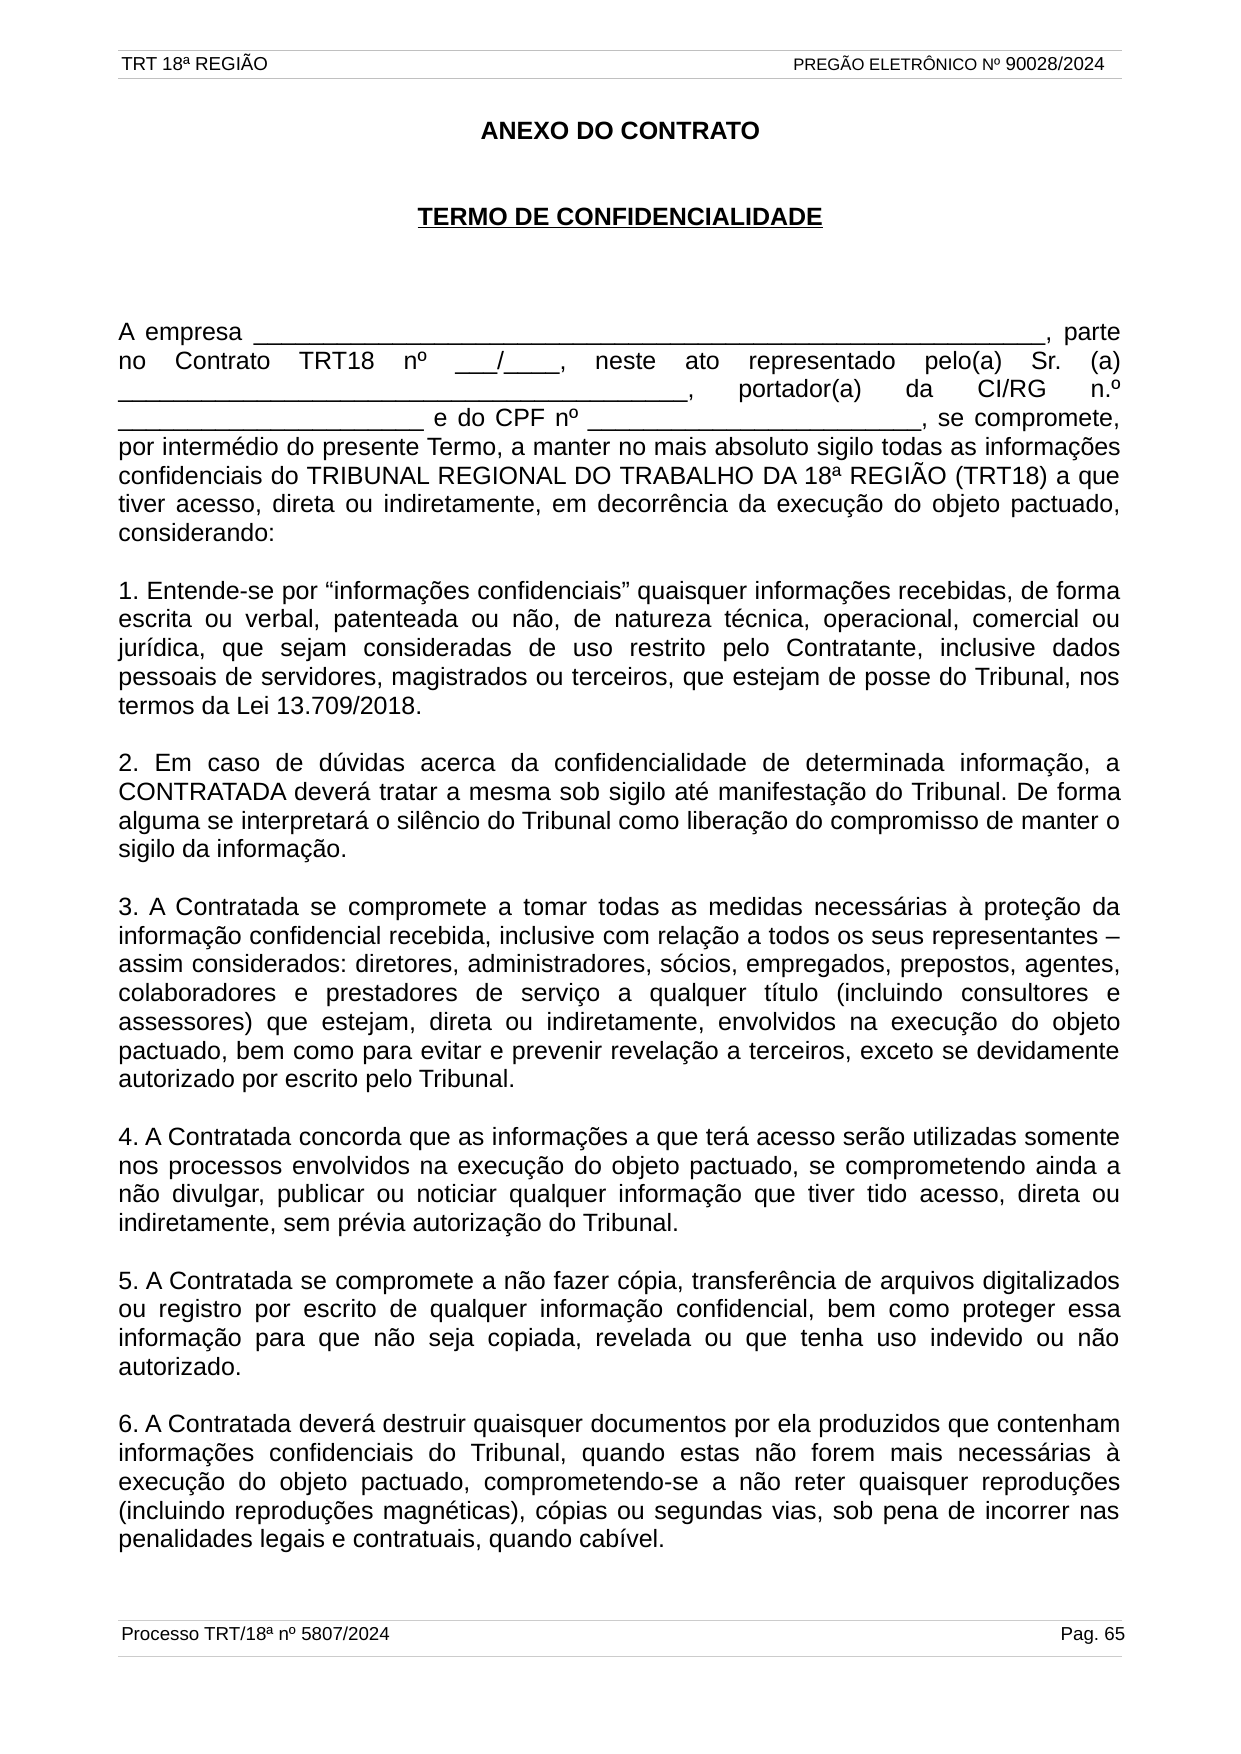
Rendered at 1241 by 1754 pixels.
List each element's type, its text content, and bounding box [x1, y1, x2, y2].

text TERMO DE CONFIDENCIALIDADE [118, 202, 1122, 231]
text 1. Entende-se por “informações confidenciais” quaisquer informações recebidas, de forma escrita ou verbal, patenteada ou não, de natureza técnica, operacional, comercial ou jurídica, que sejam consideradas de uso restrito pelo Contratante, inclusive dados pessoais de servidores, magistrados ou terceiros, que estejam de posse do Tribunal, nos termos da Lei 13.709/2018. [118, 576, 1122, 719]
text 3. A Contratada se compromete a tomar todas as medidas necessárias à proteção da informação confidencial recebida, inclusive com relação a todos os seus representantes – assim considerados: diretores, administradores, sócios, empregados, prepostos, agentes, colaboradores e prestadores de serviço a qualquer título (incluindo consultores e assessores) que estejam, direta ou indiretamente, envolvidos na execução do objeto pactuado, bem como para evitar e prevenir revelação a terceiros, exceto se devidamente autorizado por escrito pelo Tribunal. [118, 892, 1122, 1093]
text A empresa _________________________________________________________, parte no Contrato TRT18 nº ___/____, neste ato representado pelo(a) Sr. (a) _________________________________________, portador(a) da CI/RG n.º ______________________ e do CPF nº ________________________, se compromete, por intermédio do presente Termo, a manter no mais absoluto sigilo todas as informações confidenciais do TRIBUNAL REGIONAL DO TRABALHO DA 18ª REGIÃO (TRT18) a que tiver acesso, direta ou indiretamente, em decorrência da execução do objeto pactuado, considerando: [118, 317, 1122, 547]
text ANEXO DO CONTRATO [118, 116, 1122, 144]
text 2. Em caso de dúvidas acerca da confidencialidade de determinada informação, a CONTRATADA deverá tratar a mesma sob sigilo até manifestação do Tribunal. De forma alguma se interpretará o silêncio do Tribunal como liberação do compromisso de manter o sigilo da informação. [118, 748, 1122, 863]
text 6. A Contratada deverá destruir quaisquer documentos por ela produzidos que contenham informações confidenciais do Tribunal, quando estas não forem mais necessárias à execução do objeto pactuado, comprometendo-se a não reter quaisquer reproduções (incluindo reproduções magnéticas), cópias ou segundas vias, sob pena de incorrer nas penalidades legais e contratuais, quando cabível. [118, 1409, 1122, 1553]
text 4. A Contratada concorda que as informações a que terá acesso serão utilizadas somente nos processos envolvidos na execução do objeto pactuado, se comprometendo ainda a não divulgar, publicar ou noticiar qualquer informação que tiver tido acesso, direta ou indiretamente, sem prévia autorização do Tribunal. [118, 1122, 1122, 1237]
text 5. A Contratada se compromete a não fazer cópia, transferência de arquivos digitalizados ou registro por escrito de qualquer informação confidencial, bem como proteger essa informação para que não seja copiada, revelada ou que tenha uso indevido ou não autorizado. [118, 1266, 1122, 1381]
